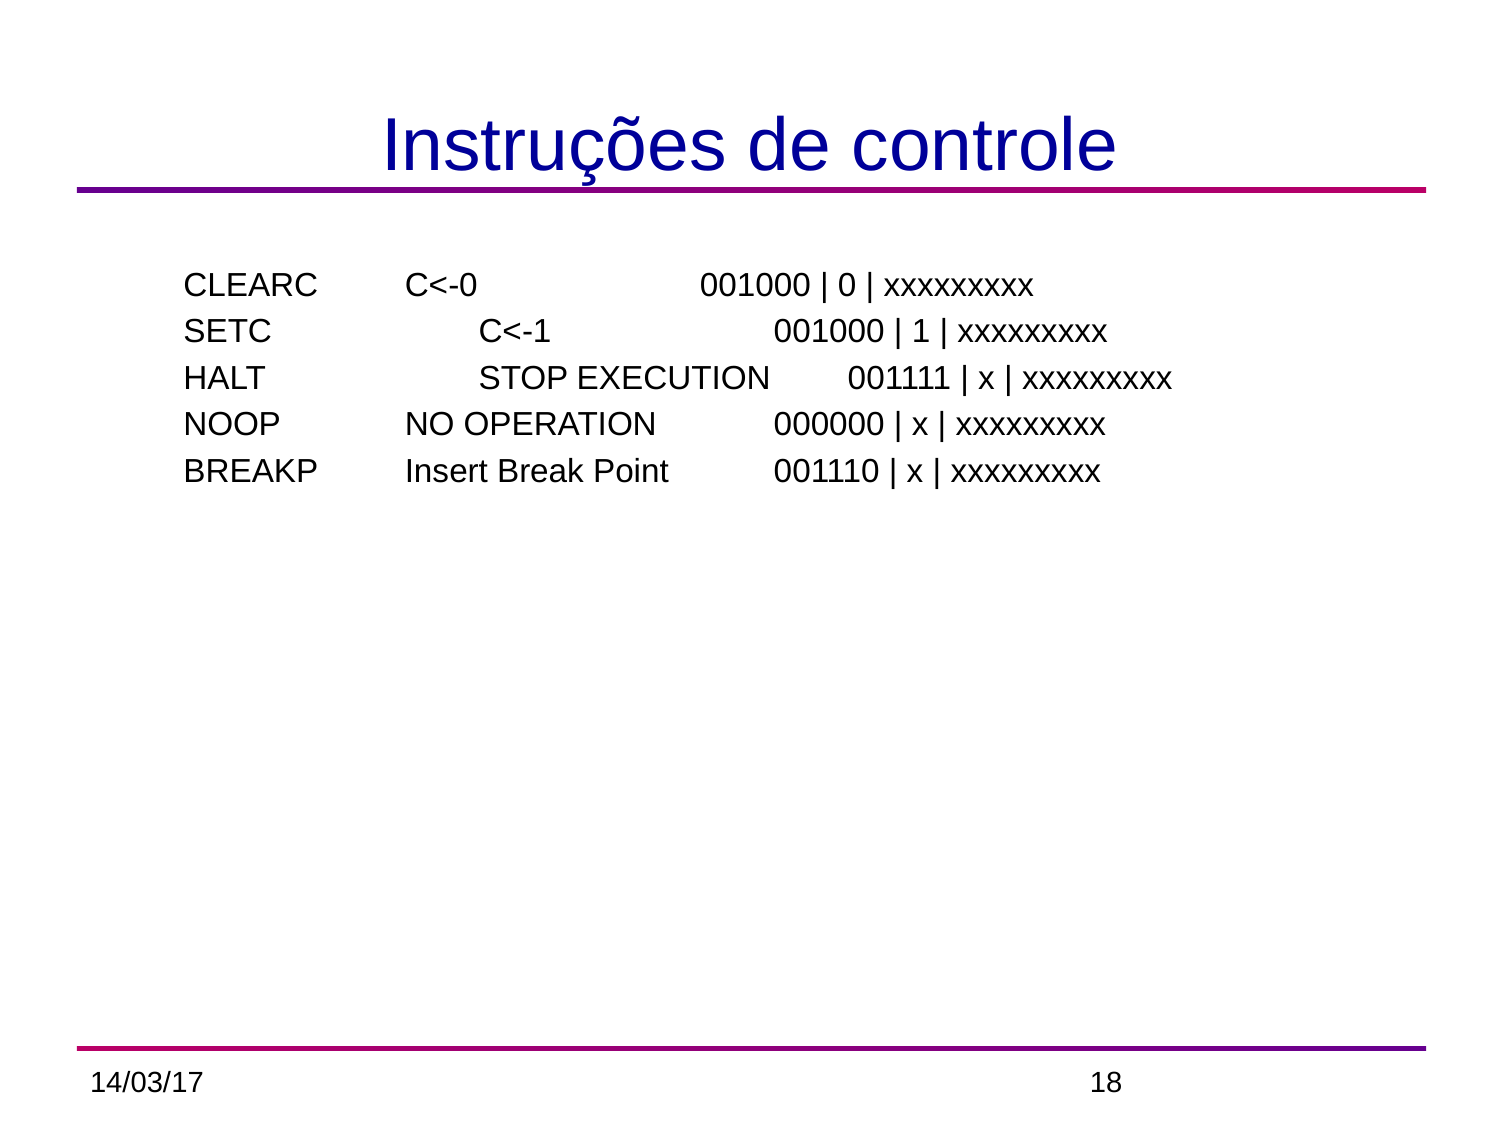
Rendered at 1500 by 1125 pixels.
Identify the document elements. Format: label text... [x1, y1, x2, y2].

slide_number [1074, 1059, 1425, 1125]
slide_number 14/03/17 [75, 1055, 425, 1125]
title Instruções de controle [76, 74, 1424, 193]
text_box CLEARC C<-0 001000 | 0 | xxxxxxxxx SETC C<-1 001000 | 1 | xxxxxxxxx HALT STOP EXECUTION 001111 | x | xxxxxxxxx NOOP NO OPERATION 000000 | x | xxxxxxxxx BREAKP Insert Break Point 001110 | x | xxxxxxxxx [112, 255, 1463, 1059]
